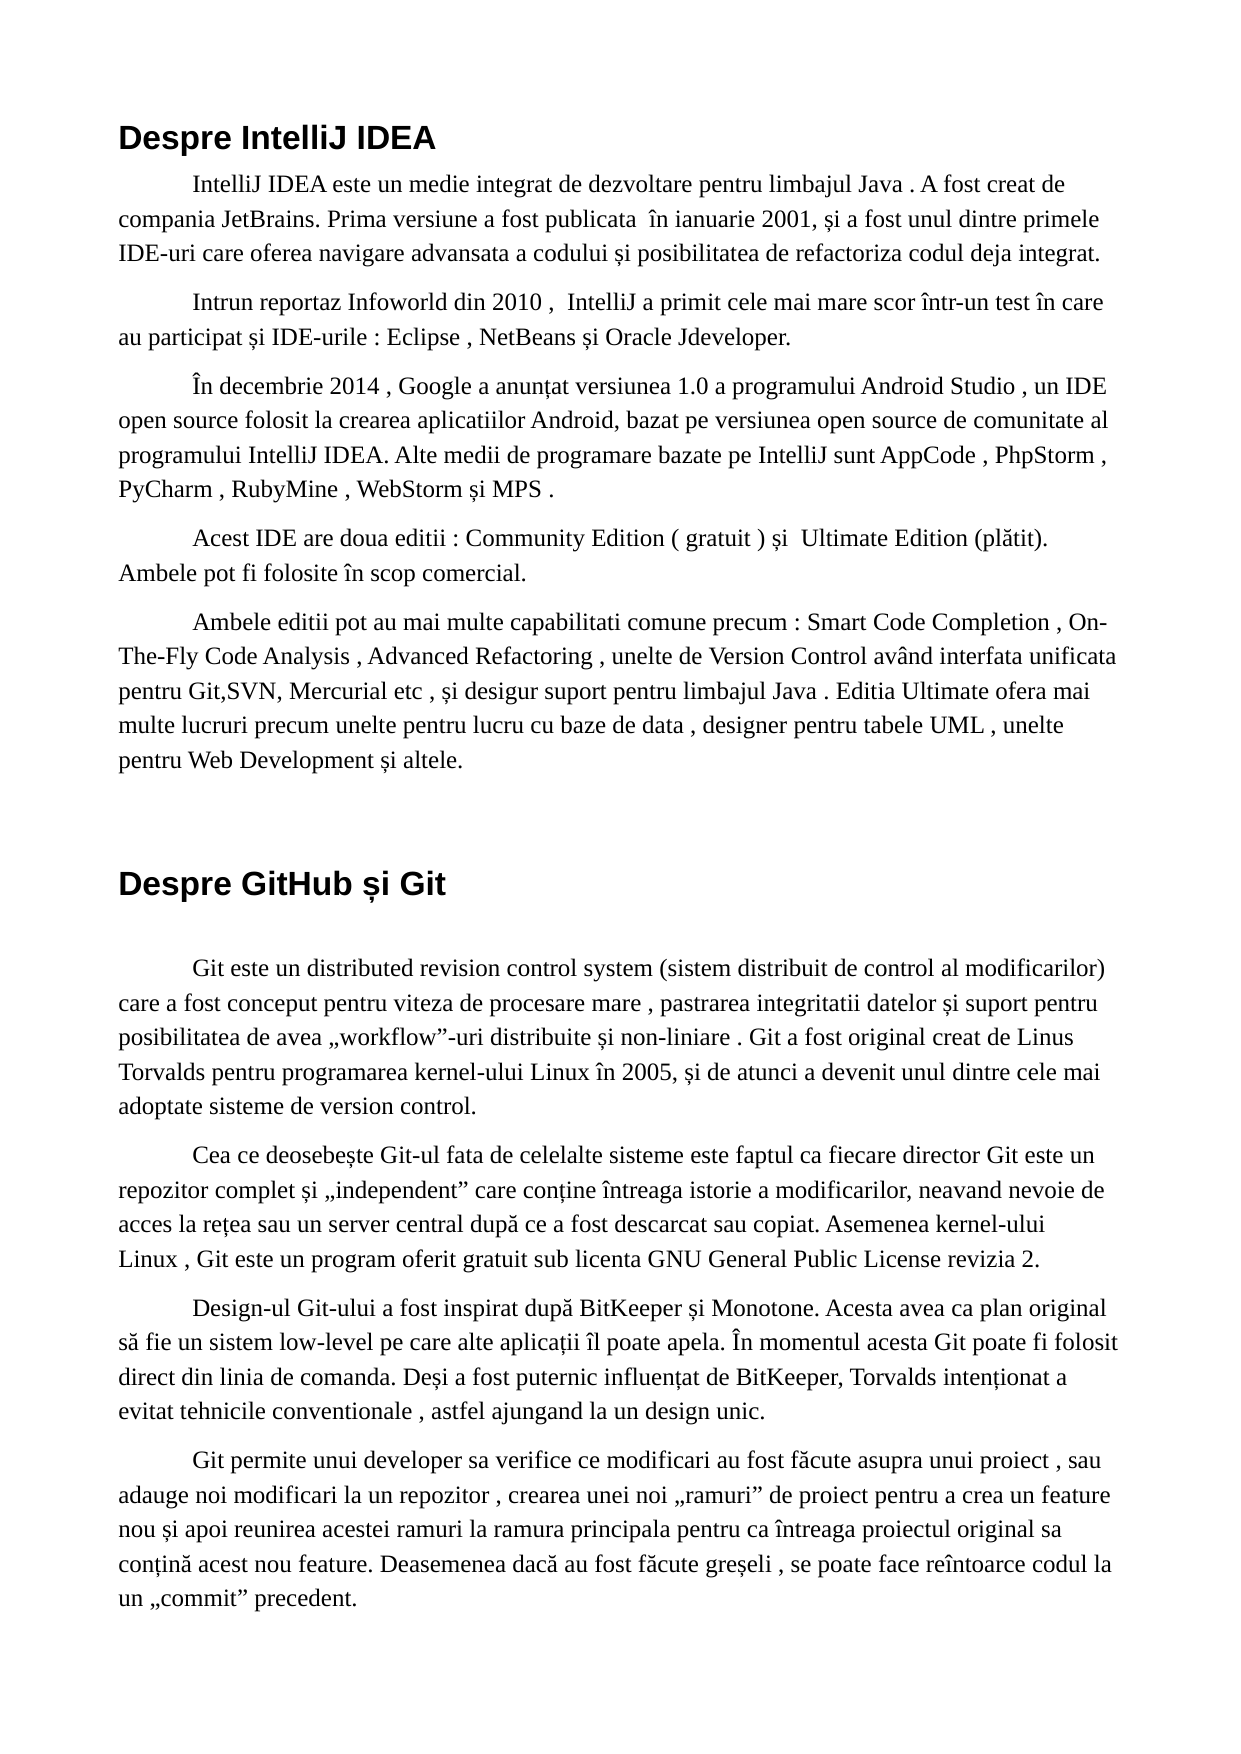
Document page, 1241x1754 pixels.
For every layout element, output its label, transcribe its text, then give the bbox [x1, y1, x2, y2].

text În decembrie 2014 , Google a anunțat versiunea 1.0 a programului Android Studio , un IDE open source folosit la crearea aplicatiilor Android, bazat pe versiunea open source de comunitate al programului IntelliJ IDEA. Alte medii de programare bazate pe IntelliJ sunt AppCode , PhpStorm , PyCharm , RubyMine , WebStorm și MPS . [118, 371, 1122, 503]
text Intrun reportaz Infoworld din 2010 , IntelliJ a primit cele mai mare scor într-un test în care au participat și IDE-urile : Eclipse , NetBeans și Oracle Jdeveloper. [118, 287, 1122, 351]
subtitle Despre GitHub și Git [118, 864, 1122, 902]
text Cea ce deosebește Git-ul fata de celelalte sisteme este faptul ca fiecare director Git este un repozitor complet și „independent” care conține întreaga istorie a modificarilor, neavand nevoie de acces la rețea sau un server central după ce a fost descarcat sau copiat. Asemenea kernel-ului Linux , Git este un program oferit gratuit sub licenta GNU General Public License revizia 2. [118, 1140, 1122, 1272]
text Git permite unui developer sa verifice ce modificari au fost făcute asupra unui proiect , sau adauge noi modificari la un repozitor , crearea unei noi „ramuri” de proiect pentru a crea un feature nou și apoi reunirea acestei ramuri la ramura principala pentru ca întreaga proiectul original sa conțină acest nou feature. Deasemenea dacă au fost făcute greșeli , se poate face reîntoarce codul la un „commit” precedent. [118, 1445, 1122, 1612]
text Git este un distributed revision control system (sistem distribuit de control al modificarilor) care a fost conceput pentru viteza de procesare mare , pastrarea integritatii datelor și suport pentru posibilitatea de avea „workflow”-uri distribuite și non-liniare . Git a fost original creat de Linus Torvalds pentru programarea kernel-ului Linux în 2005, și de atunci a devenit unul dintre cele mai adoptate sisteme de version control. [118, 953, 1122, 1120]
text Acest IDE are doua editii : Community Edition ( gratuit ) și Ultimate Edition (plătit). Ambele pot fi folosite în scop comercial. [118, 523, 1122, 587]
subtitle Despre IntelliJ IDEA [118, 118, 1122, 157]
text Design-ul Git-ului a fost inspirat după BitKeeper și Monotone. Acesta avea ca plan original să fie un sistem low-level pe care alte aplicații îl poate apela. În momentul acesta Git poate fi folosit direct din linia de comanda. Deși a fost puternic influențat de BitKeeper, Torvalds intenționat a evitat tehnicile conventionale , astfel ajungand la un design unic. [118, 1293, 1122, 1425]
text Ambele editii pot au mai multe capabilitati comune precum : Smart Code Completion , On-The-Fly Code Analysis , Advanced Refactoring , unelte de Version Control având interfata unificata pentru Git,SVN, Mercurial etc , și desigur suport pentru limbajul Java . Editia Ultimate ofera mai multe lucruri precum unelte pentru lucru cu baze de data , designer pentru tabele UML , unelte pentru Web Development și altele. [118, 607, 1122, 773]
text IntelliJ IDEA este un medie integrat de dezvoltare pentru limbajul Java . A fost creat de compania JetBrains. Prima versiune a fost publicata în ianuarie 2001, și a fost unul dintre primele IDE-uri care oferea navigare advansata a codului și posibilitatea de refactoriza codul deja integrat. [118, 169, 1122, 267]
